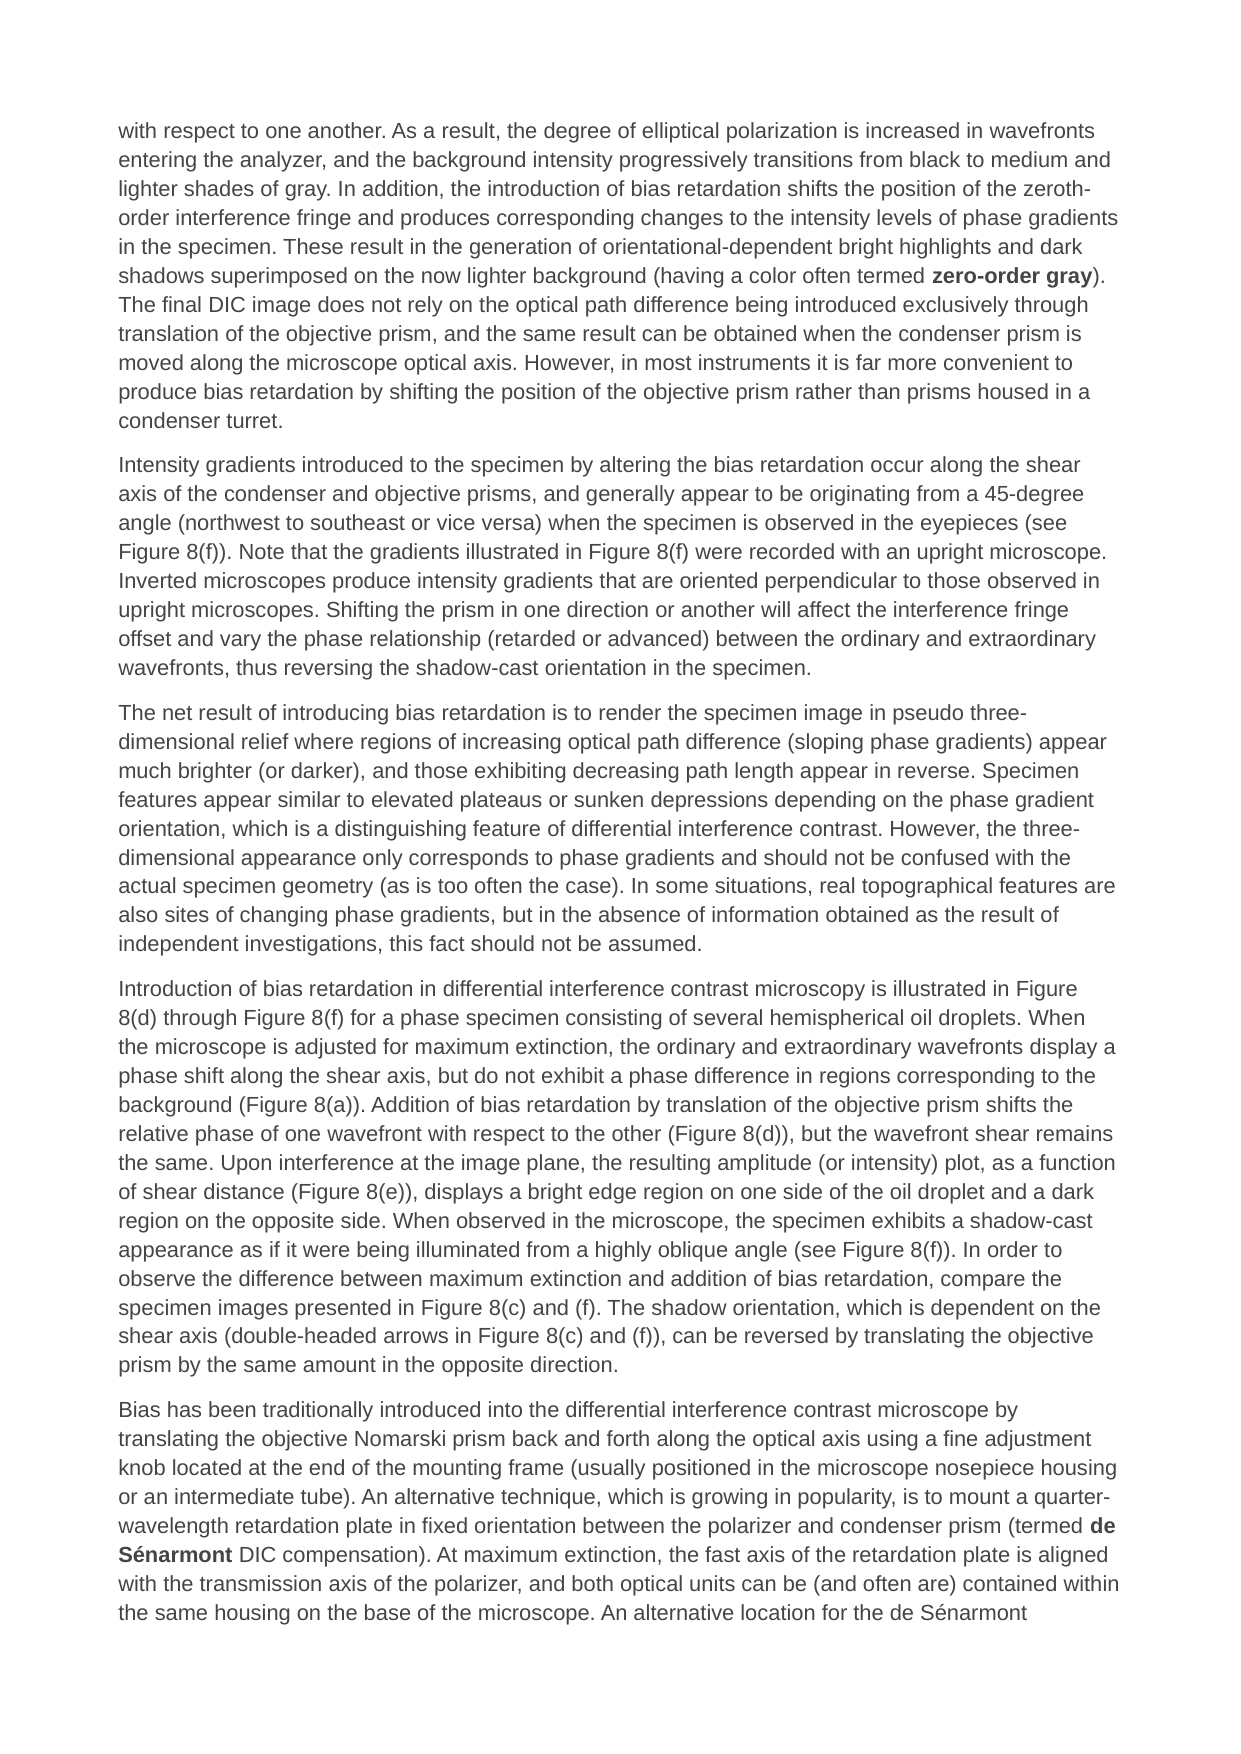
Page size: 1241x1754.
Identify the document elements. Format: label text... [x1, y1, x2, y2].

text with respect to one another. As a result, the degree of elliptical polarization is increased in wavefronts entering the analyzer, and the background intensity progressively transitions from black to medium and lighter shades of gray. In addition, the introduction of bias retardation shifts the position of the zeroth-order interference fringe and produces corresponding changes to the intensity levels of phase gradients in the specimen. These result in the generation of orientational-dependent bright highlights and dark shadows superimposed on the now lighter background (having a color often termed zero-order gray). The final DIC image does not rely on the optical path difference being introduced exclusively through translation of the objective prism, and the same result can be obtained when the condenser prism is moved along the microscope optical axis. However, in most instruments it is far more convenient to produce bias retardation by shifting the position of the objective prism rather than prisms housed in a condenser turret. [118, 118, 1122, 433]
text Intensity gradients introduced to the specimen by altering the bias retardation occur along the shear axis of the condenser and objective prisms, and generally appear to be originating from a 45-degree angle (northwest to southeast or vice versa) when the specimen is observed in the eyepieces (see Figure 8(f)). Note that the gradients illustrated in Figure 8(f) were recorded with an upright microscope. Inverted microscopes produce intensity gradients that are oriented perpendicular to those observed in upright microscopes. Shifting the prism in one direction or another will affect the interference fringe offset and vary the phase relationship (retarded or advanced) between the ordinary and extraordinary wavefronts, thus reversing the shadow-cast orientation in the specimen. [118, 452, 1122, 680]
text The net result of introducing bias retardation is to render the specimen image in pseudo three-dimensional relief where regions of increasing optical path difference (sloping phase gradients) appear much brighter (or darker), and those exhibiting decreasing path length appear in reverse. Specimen features appear similar to elevated plateaus or sunken depressions depending on the phase gradient orientation, which is a distinguishing feature of differential interference contrast. However, the three-dimensional appearance only corresponds to phase gradients and should not be confused with the actual specimen geometry (as is too often the case). In some situations, real topographical features are also sites of changing phase gradients, but in the absence of information obtained as the result of independent investigations, this fact should not be assumed. [118, 699, 1122, 956]
text Bias has been traditionally introduced into the differential interference contrast microscope by translating the objective Nomarski prism back and forth along the optical axis using a fine adjustment knob located at the end of the mounting frame (usually positioned in the microscope nosepiece housing or an intermediate tube). An alternative technique, which is growing in popularity, is to mount a quarter-wavelength retardation plate in fixed orientation between the polarizer and condenser prism (termed de Sénarmont DIC compensation). At maximum extinction, the fast axis of the retardation plate is aligned with the transmission axis of the polarizer, and both optical units can be (and often are) contained within the same housing on the base of the microscope. An alternative location for the de Sénarmont [118, 1397, 1122, 1625]
text Introduction of bias retardation in differential interference contrast microscopy is illustrated in Figure 8(d) through Figure 8(f) for a phase specimen consisting of several hemispherical oil droplets. When the microscope is adjusted for maximum extinction, the ordinary and extraordinary wavefronts display a phase shift along the shear axis, but do not exhibit a phase difference in regions corresponding to the background (Figure 8(a)). Addition of bias retardation by translation of the objective prism shifts the relative phase of one wavefront with respect to the other (Figure 8(d)), but the wavefront shear remains the same. Upon interference at the image plane, the resulting amplitude (or intensity) plot, as a function of shear distance (Figure 8(e)), displays a bright edge region on one side of the oil droplet and a dark region on the opposite side. When observed in the microscope, the specimen exhibits a shadow-cast appearance as if it were being illuminated from a highly oblique angle (see Figure 8(f)). In order to observe the difference between maximum extinction and addition of bias retardation, compare the specimen images presented in Figure 8(c) and (f). The shadow orientation, which is dependent on the shear axis (double-headed arrows in Figure 8(c) and (f)), can be reversed by translating the objective prism by the same amount in the opposite direction. [118, 976, 1122, 1377]
